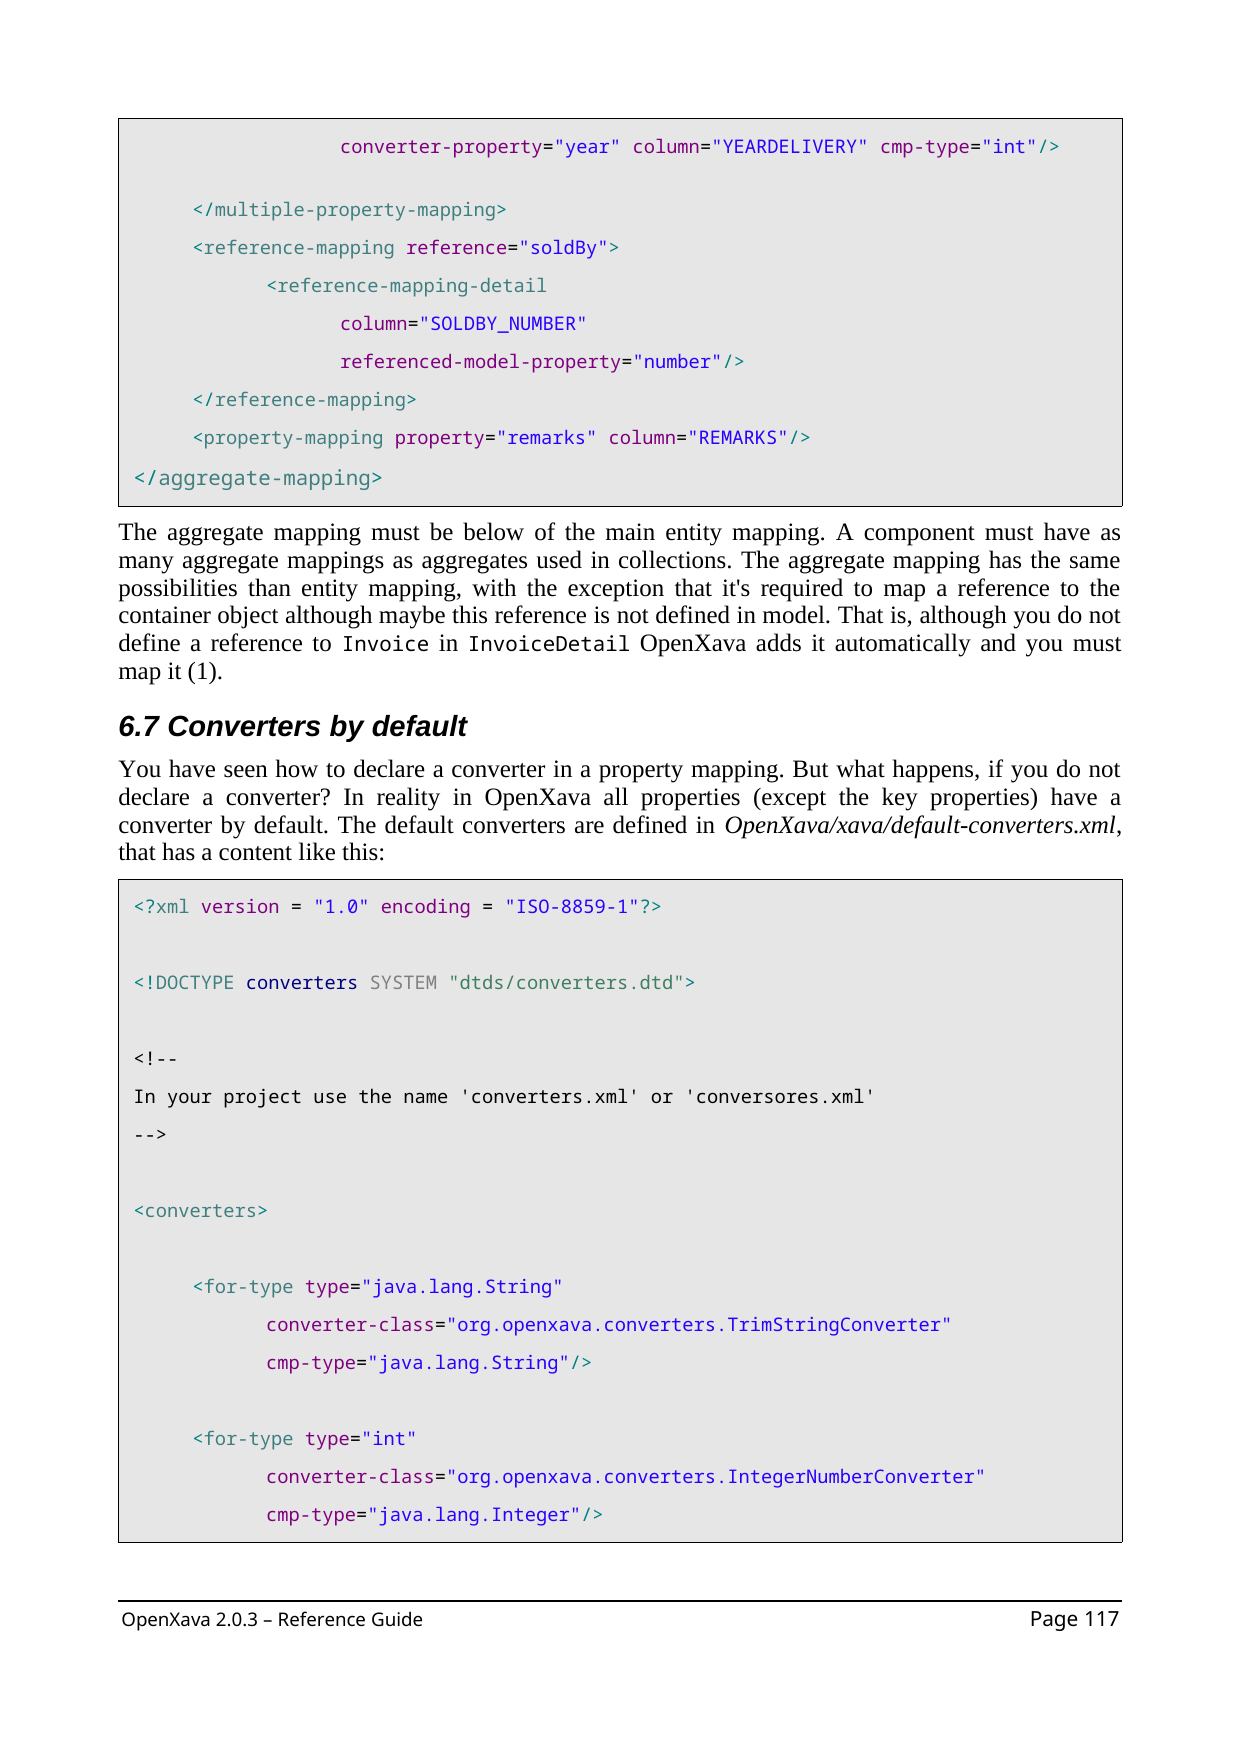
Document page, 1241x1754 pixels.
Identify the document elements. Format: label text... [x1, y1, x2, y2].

text converter-property="year" column="YEARDELIVERY" cmp-type="int"/> [119, 119, 1122, 182]
text You have seen how to declare a converter in a property mapping. But what happens, if you do not declare a converter? In reality in OpenXava all properties (except the key properties) have a converter by default. The default converters are defined in OpenXava/xava/default-converters.xml, that has a content like this: [118, 755, 1122, 866]
text cmp-type="java.lang.Integer"/> [119, 1487, 1122, 1542]
text column="SOLDBY_NUMBER" [119, 296, 1122, 334]
text In your project use the name 'converters.xml' or 'conversores.xml' [119, 1069, 1122, 1107]
text cmp-type="java.lang.String"/> [119, 1335, 1122, 1373]
text --> [119, 1107, 1122, 1145]
text </reference-mapping> [119, 372, 1122, 410]
text <for-type type="int" [119, 1411, 1122, 1449]
text <reference-mapping reference="soldBy"> [119, 220, 1122, 258]
text converter-class="org.openxava.converters.IntegerNumberConverter" [119, 1449, 1122, 1487]
text <!DOCTYPE converters SYSTEM "dtds/converters.dtd"> [119, 955, 1122, 993]
text </multiple-property-mapping> [119, 182, 1122, 220]
text </aggregate-mapping> [119, 448, 1122, 506]
text <for-type type="java.lang.String" [119, 1259, 1122, 1297]
text <reference-mapping-detail [119, 258, 1122, 296]
text <!-- [119, 1031, 1122, 1069]
text <converters> [119, 1183, 1122, 1221]
text <?xml version = "1.0" encoding = "ISO-8859-1"?> [119, 880, 1122, 917]
subtitle Converters by default [118, 710, 1122, 743]
text referenced-model-property="number"/> [119, 334, 1122, 372]
text <property-mapping property="remarks" column="REMARKS"/> [119, 410, 1122, 448]
text The aggregate mapping must be below of the main entity mapping. A component must have as many aggregate mappings as aggregates used in collections. The aggregate mapping has the same possibilities than entity mapping, with the exception that it's required to map a reference to the container object although maybe this reference is not defined in model. That is, although you do not define a reference to Invoice in InvoiceDetail OpenXava adds it automatically and you must map it (1). [118, 518, 1122, 685]
text converter-class="org.openxava.converters.TrimStringConverter" [119, 1297, 1122, 1335]
